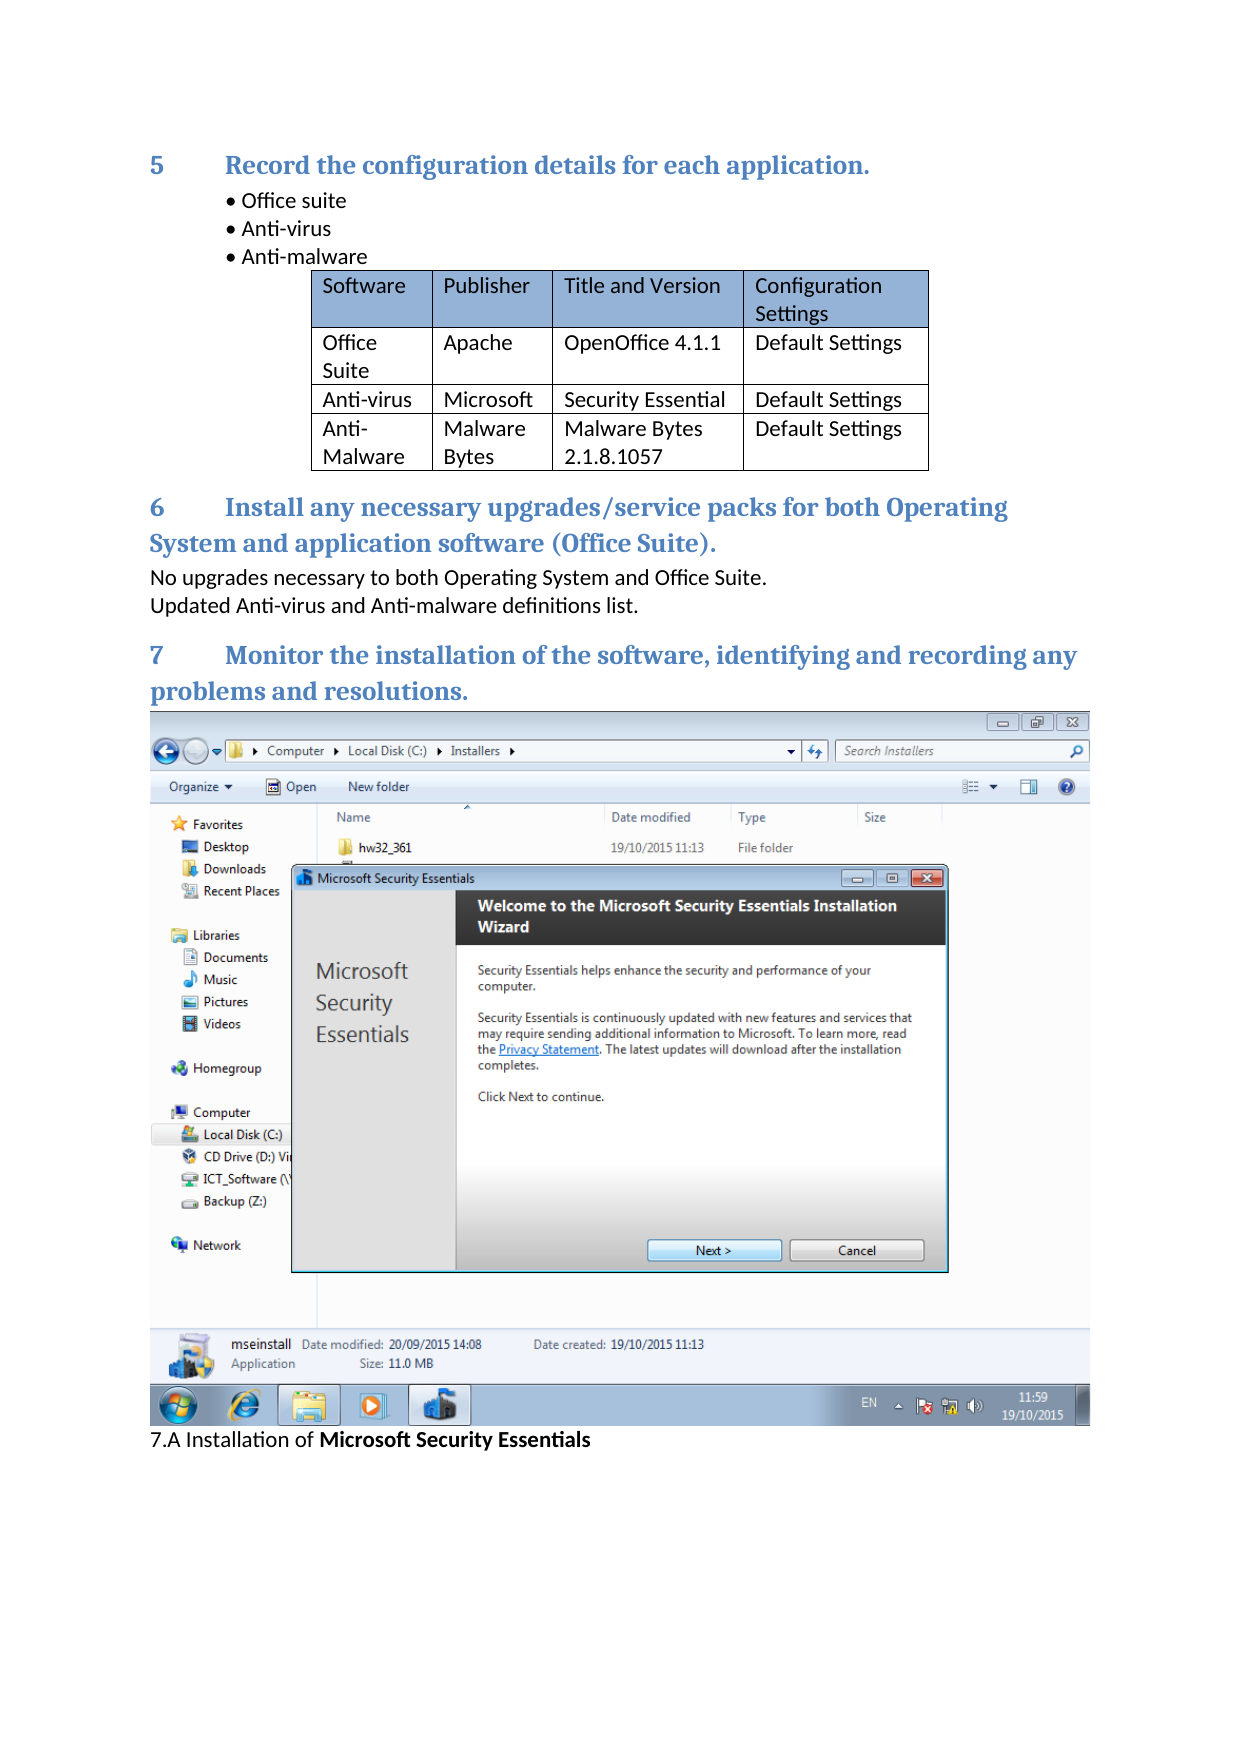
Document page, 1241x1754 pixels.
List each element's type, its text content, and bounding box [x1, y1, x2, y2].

table_cell OpenOffice 4.1.1 [553, 328, 743, 384]
table_cell Microsoft [433, 385, 552, 413]
subtitle 7 Monitor the installation of the software, identifying and recording any problems and resolutions. [150, 640, 1090, 707]
table_header Configuration Settings [744, 271, 928, 327]
subtitle 5 Record the configuration details for each application. [150, 150, 1090, 181]
table_cell Default Settings [744, 385, 928, 413]
table_cell Default Settings [744, 328, 928, 384]
table_cell Apache [433, 328, 552, 384]
table_header Title and Version [553, 271, 743, 327]
table_header Publisher [433, 271, 552, 327]
subtitle 6 Install any necessary upgrades/service packs for both Operating System and application software (Office Suite). [150, 492, 1090, 559]
text 7.A Installation of Microsoft Security Essentials [150, 1426, 1090, 1453]
table_cell Office Suite [312, 328, 432, 384]
table_header Software [312, 271, 432, 327]
text Updated Anti-virus and Anti-malware definitions list. [150, 591, 1090, 619]
table_cell Anti-virus [312, 385, 432, 413]
text • Anti-virus [225, 214, 1090, 242]
table_cell Default Settings [744, 414, 928, 470]
table_cell Malware Bytes [433, 414, 552, 470]
text No upgrades necessary to both Operating System and Office Suite. [150, 563, 1090, 591]
table_cell Malware Bytes 2.1.8.1057 [553, 414, 743, 470]
text • Anti-malware [225, 242, 1090, 270]
table_cell Anti-Malware [312, 414, 432, 470]
table_cell Security Essential [553, 385, 743, 413]
text • Office suite [225, 186, 1090, 214]
